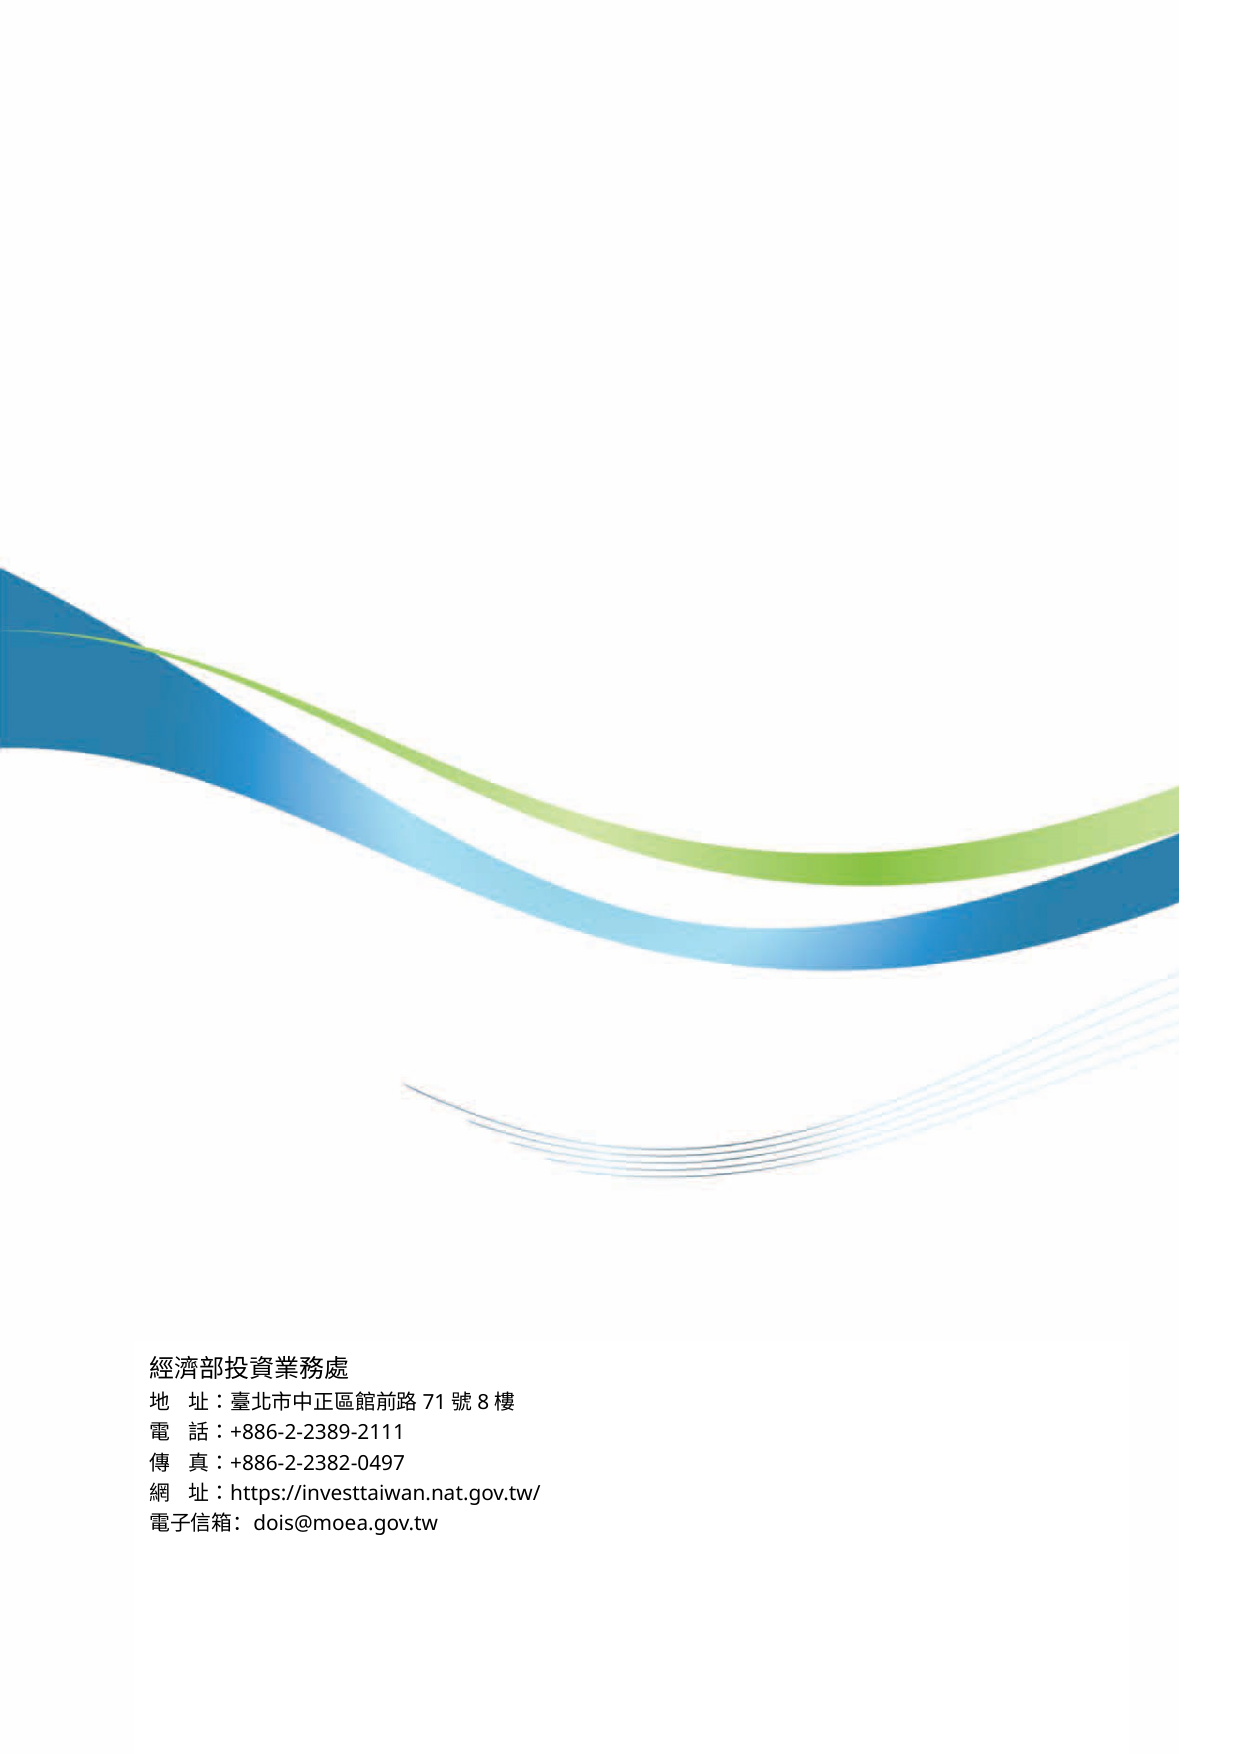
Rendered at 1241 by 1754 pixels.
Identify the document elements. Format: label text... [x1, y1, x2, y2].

text 地 址：臺北市中正區館前路 71 號 8 樓 [149, 1385, 1114, 1416]
text 傳 真：+886-2-2382-0497 [149, 1446, 1114, 1476]
picture [0, 0, 1179, 1754]
text 電子信箱：dois@moea.gov.tw [149, 1506, 1114, 1537]
text 電 話：+886-2-2389-2111 [149, 1416, 1114, 1446]
text 網 址：https://investtaiwan.nat.gov.tw/ [149, 1476, 1114, 1506]
text 經濟部投資業務處 [149, 1349, 1114, 1385]
